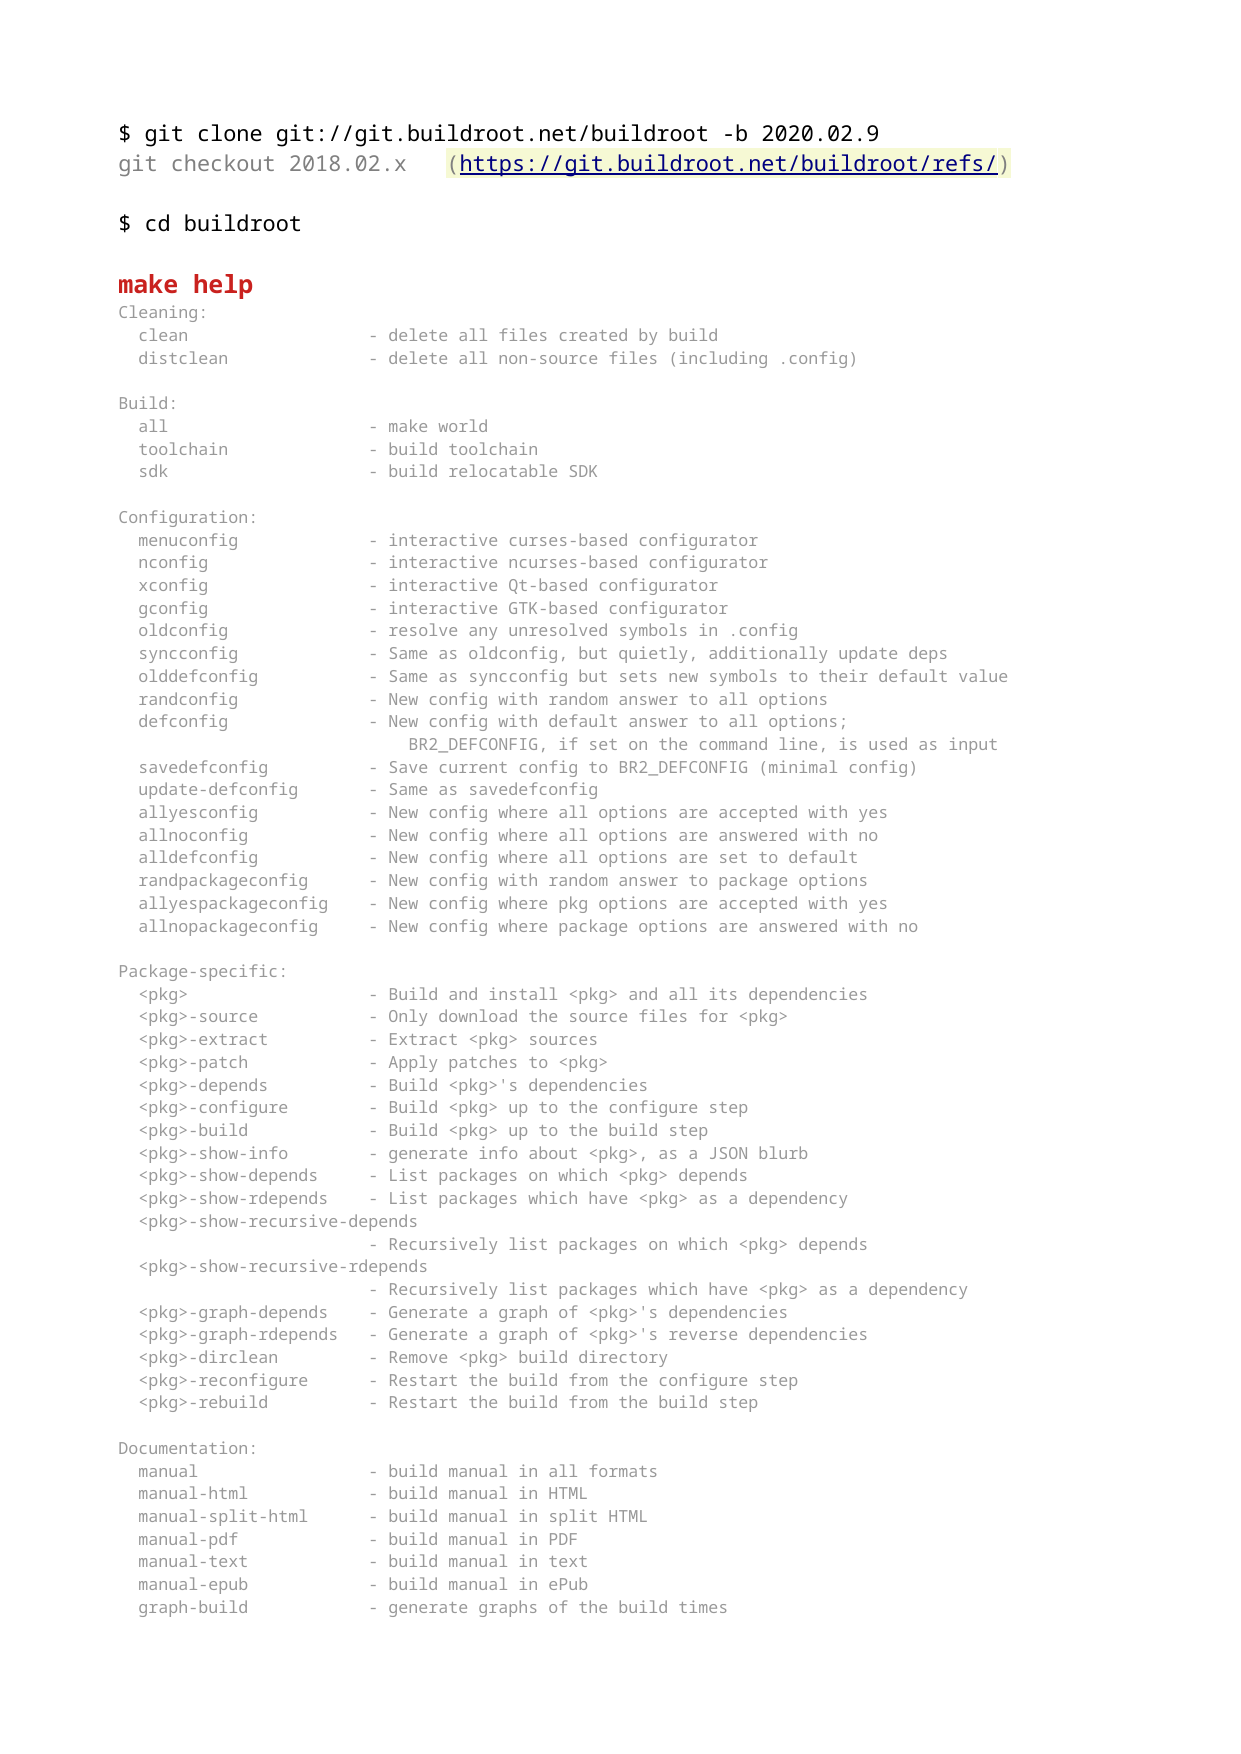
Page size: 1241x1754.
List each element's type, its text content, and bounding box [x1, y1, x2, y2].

text <pkg>-reconfigure - Restart the build from the configure step [118, 1368, 1122, 1391]
text clean - delete all files created by build [118, 324, 1122, 347]
text <pkg> - Build and install <pkg> and all its dependencies [118, 982, 1122, 1005]
text olddefconfig - Same as syncconfig but sets new symbols to their default value [118, 664, 1122, 687]
text <pkg>-show-info - generate info about <pkg>, as a JSON blurb [118, 1141, 1122, 1164]
text <pkg>-show-rdepends - List packages which have <pkg> as a dependency [118, 1187, 1122, 1209]
text syncconfig - Same as oldconfig, but quietly, additionally update deps [118, 642, 1122, 664]
text gconfig - interactive GTK-based configurator [118, 596, 1122, 619]
text <pkg>-show-recursive-rdepends [118, 1255, 1122, 1278]
text alldefconfig - New config where all options are set to default [118, 846, 1122, 869]
text <pkg>-extract - Extract <pkg> sources [118, 1028, 1122, 1051]
text manual-epub - build manual in ePub [118, 1573, 1122, 1596]
text manual - build manual in all formats [118, 1459, 1122, 1482]
text - Recursively list packages on which <pkg> depends [118, 1232, 1122, 1255]
text manual-html - build manual in HTML [118, 1482, 1122, 1505]
text BR2_DEFCONFIG, if set on the command line, is used as input [118, 733, 1122, 755]
text <pkg>-show-depends - List packages on which <pkg> depends [118, 1164, 1122, 1187]
text randconfig - New config with random answer to all options [118, 687, 1122, 710]
text randpackageconfig - New config with random answer to package options [118, 869, 1122, 892]
text Documentation: [118, 1437, 1122, 1459]
text allnopackageconfig - New config where package options are answered with no [118, 914, 1122, 937]
text all - make world [118, 415, 1122, 437]
text allyesconfig - New config where all options are accepted with yes [118, 801, 1122, 823]
text make help [118, 267, 1122, 301]
text allnoconfig - New config where all options are answered with no [118, 823, 1122, 846]
text oldconfig - resolve any unresolved symbols in .config [118, 619, 1122, 642]
text manual-pdf - build manual in PDF [118, 1527, 1122, 1550]
text savedefconfig - Save current config to BR2_DEFCONFIG (minimal config) [118, 755, 1122, 778]
text manual-split-html - build manual in split HTML [118, 1505, 1122, 1527]
text <pkg>-graph-depends - Generate a graph of <pkg>'s dependencies [118, 1300, 1122, 1323]
text <pkg>-patch - Apply patches to <pkg> [118, 1051, 1122, 1073]
text $ git clone git://git.buildroot.net/buildroot -b 2020.02.9 [118, 118, 1122, 148]
text <pkg>-show-recursive-depends [118, 1209, 1122, 1232]
text nconfig - interactive ncurses-based configurator [118, 551, 1122, 574]
text git checkout 2018.02.x (https://git.buildroot.net/buildroot/refs/) [118, 148, 1122, 178]
text update-defconfig - Same as savedefconfig [118, 778, 1122, 801]
text manual-text - build manual in text [118, 1550, 1122, 1573]
text <pkg>-rebuild - Restart the build from the build step [118, 1391, 1122, 1414]
text xconfig - interactive Qt-based configurator [118, 574, 1122, 596]
text Configuration: [118, 506, 1122, 528]
text Package-specific: [118, 960, 1122, 982]
text <pkg>-configure - Build <pkg> up to the configure step [118, 1096, 1122, 1119]
text <pkg>-source - Only download the source files for <pkg> [118, 1005, 1122, 1028]
text <pkg>-dirclean - Remove <pkg> build directory [118, 1346, 1122, 1368]
text <pkg>-build - Build <pkg> up to the build step [118, 1119, 1122, 1141]
text menuconfig - interactive curses-based configurator [118, 528, 1122, 551]
text defconfig - New config with default answer to all options; [118, 710, 1122, 733]
text <pkg>-depends - Build <pkg>'s dependencies [118, 1073, 1122, 1096]
text graph-build - generate graphs of the build times [118, 1596, 1122, 1618]
text allyespackageconfig - New config where pkg options are accepted with yes [118, 892, 1122, 914]
text Build: [118, 392, 1122, 415]
text sdk - build relocatable SDK [118, 460, 1122, 483]
text toolchain - build toolchain [118, 437, 1122, 460]
text $ cd buildroot [118, 207, 1122, 237]
text - Recursively list packages which have <pkg> as a dependency [118, 1278, 1122, 1300]
text distclean - delete all non-source files (including .config) [118, 347, 1122, 369]
text <pkg>-graph-rdepends - Generate a graph of <pkg>'s reverse dependencies [118, 1323, 1122, 1346]
text Cleaning: [118, 301, 1122, 324]
